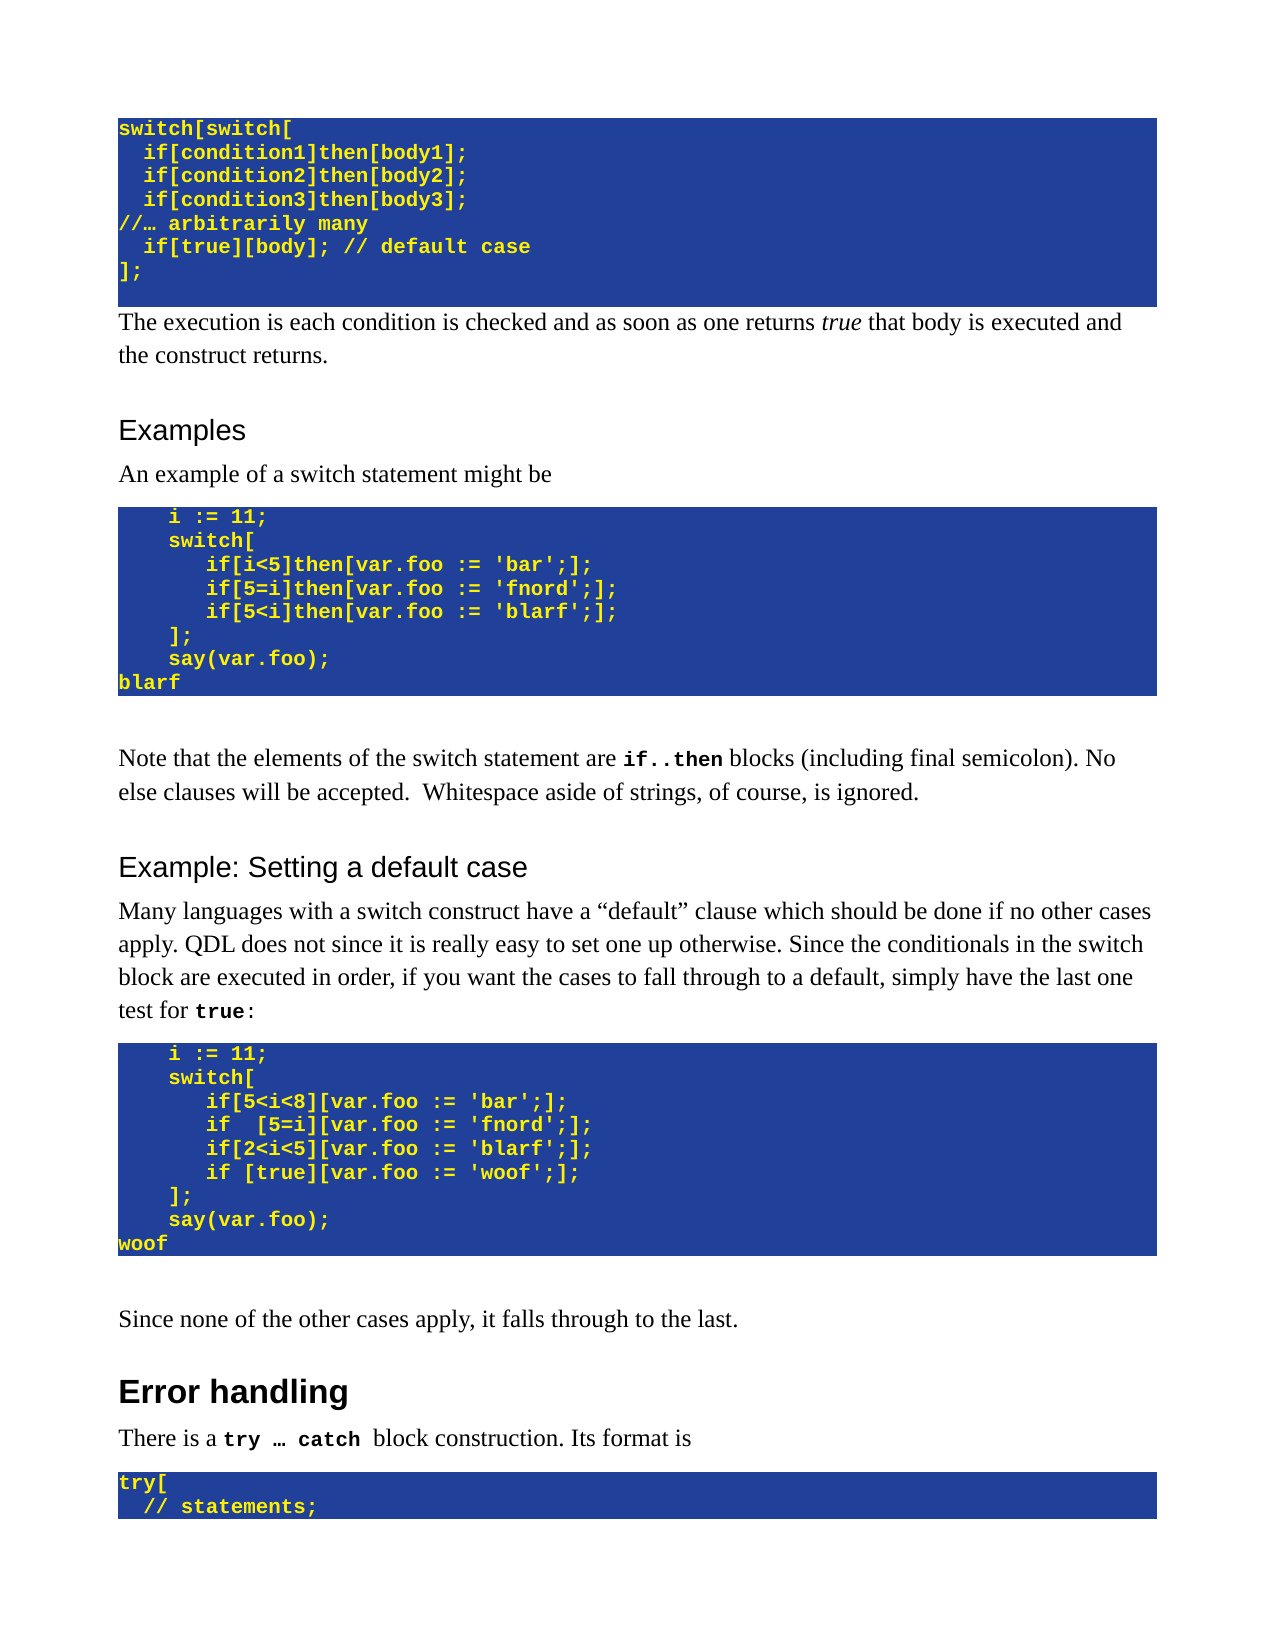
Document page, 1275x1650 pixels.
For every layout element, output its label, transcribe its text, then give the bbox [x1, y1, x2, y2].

text if[5=i]then[var.foo := 'fnord';]; [118, 577, 1157, 601]
text if [5=i][var.foo := 'fnord';]; [118, 1114, 1157, 1138]
text if[true][body]; // default case [118, 236, 1157, 260]
text if [true][var.foo := 'woof';]; [118, 1162, 1157, 1185]
text switch[switch[ [118, 118, 1157, 142]
text //… arbitrarily many [118, 213, 1157, 236]
text if[condition2]then[body2]; [118, 165, 1157, 189]
text switch[ [118, 530, 1157, 554]
text There is a try … catch block construction. Its format is [118, 1423, 1157, 1453]
text Many languages with a switch construct have a “default” clause which should be done if no other cases apply. QDL does not since it is really easy to set one up otherwise. Since the conditionals in the switch block are executed in order, if you want the cases to fall through to a default, simply have the last one test for true: [118, 896, 1157, 1024]
text ]; [118, 1185, 1157, 1209]
text i := 11; [118, 507, 1157, 530]
text An example of a switch statement might be [118, 459, 1157, 488]
text // statements; [118, 1496, 1157, 1519]
text i := 11; [118, 1043, 1157, 1067]
text woof [118, 1233, 1157, 1256]
text if[5<i<8][var.foo := 'bar';]; [118, 1091, 1157, 1114]
text if[2<i<5][var.foo := 'blarf';]; [118, 1138, 1157, 1162]
text switch[ [118, 1067, 1157, 1091]
text blarf [118, 672, 1157, 696]
subtitle Example: Setting a default case [118, 850, 1157, 883]
text if[5<i]then[var.foo := 'blarf';]; [118, 601, 1157, 625]
subtitle Examples [118, 413, 1157, 446]
text ]; [118, 625, 1157, 648]
text say(var.foo); [118, 1209, 1157, 1233]
text if[condition1]then[body1]; [118, 142, 1157, 165]
text Note that the elements of the switch statement are if..then blocks (including final semicolon). No else clauses will be accepted. Whitespace aside of strings, of course, is ignored. [118, 743, 1157, 806]
text ]; [118, 260, 1157, 284]
subtitle Error handling [118, 1372, 1157, 1411]
text Since none of the other cases apply, it falls through to the last. [118, 1304, 1157, 1333]
text if[i<5]then[var.foo := 'bar';]; [118, 554, 1157, 577]
text say(var.foo); [118, 648, 1157, 672]
text try[ [118, 1472, 1157, 1496]
text if[condition3]then[body3]; [118, 189, 1157, 213]
text The execution is each condition is checked and as soon as one returns true that body is executed and the construct returns. [118, 307, 1157, 369]
